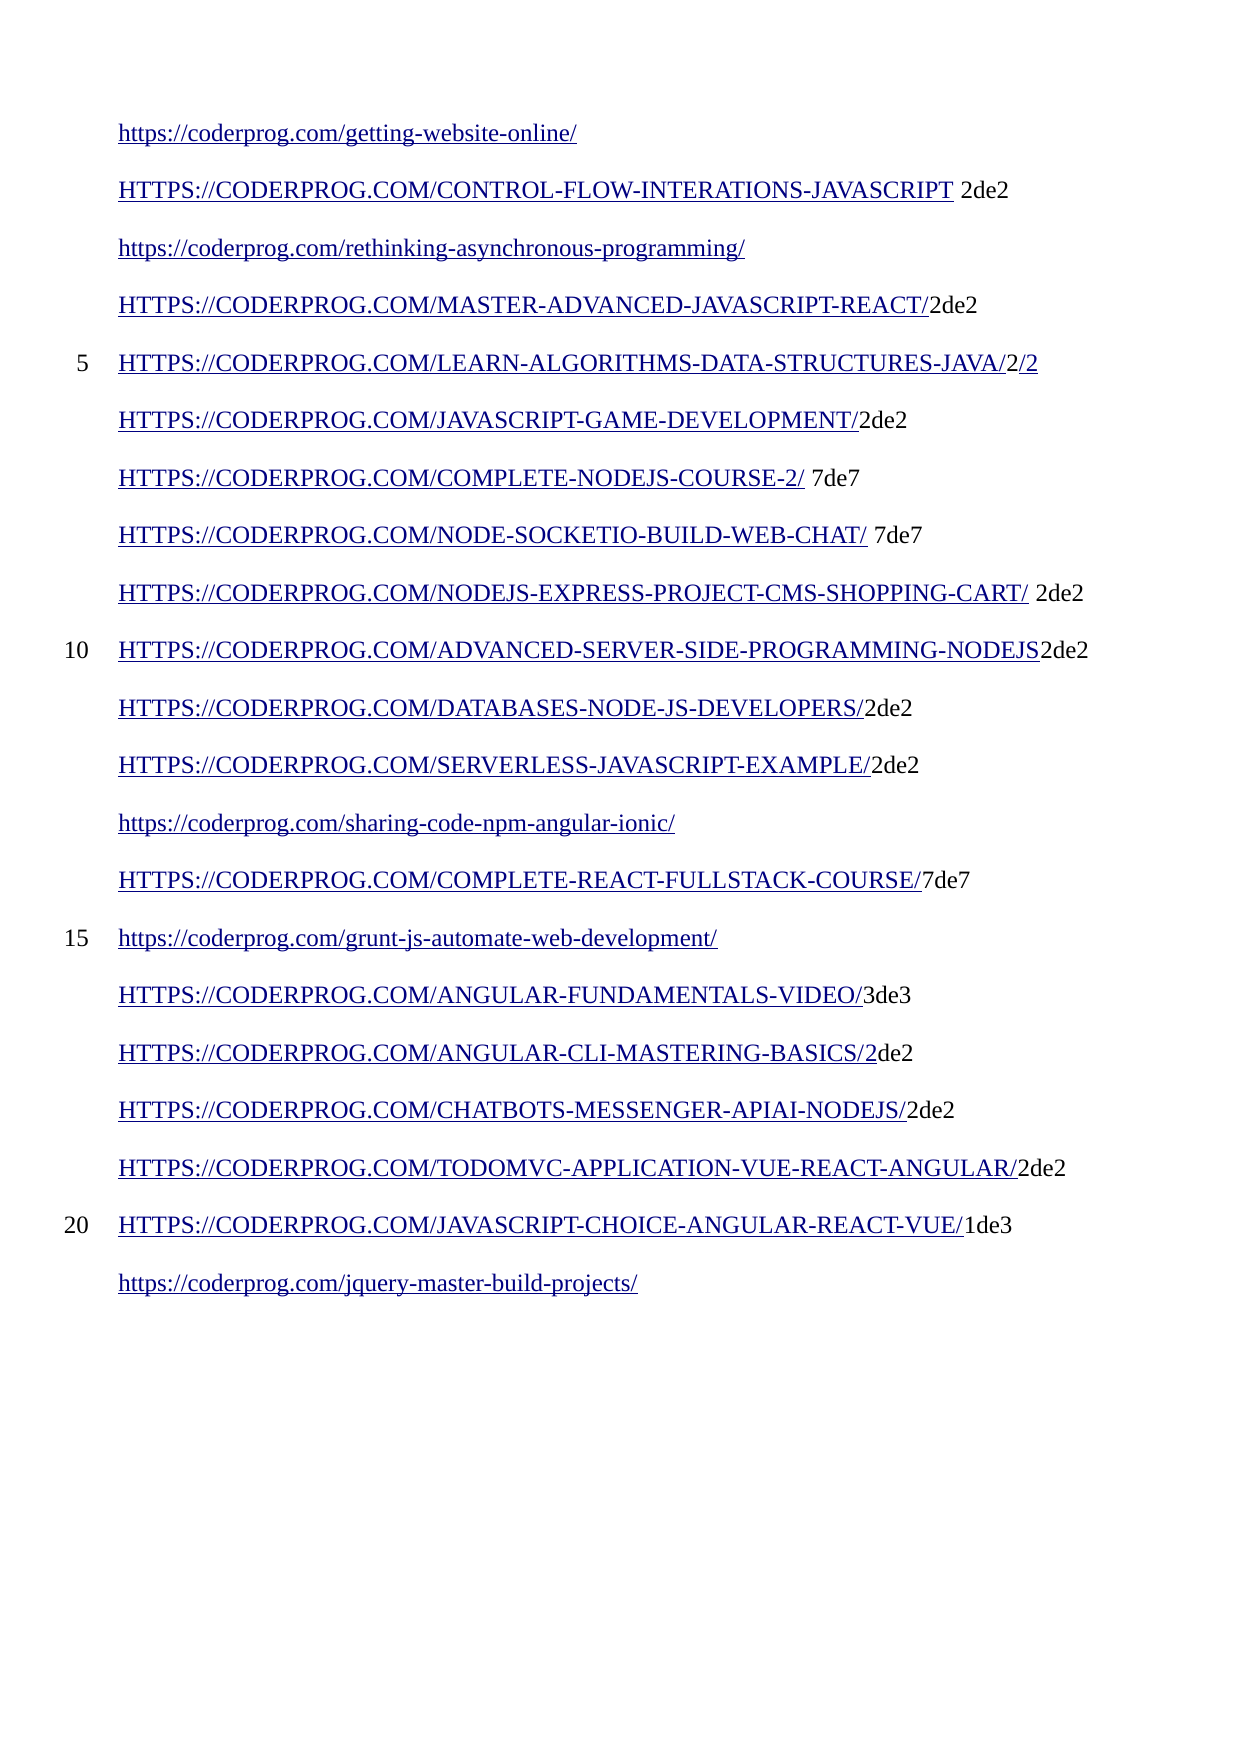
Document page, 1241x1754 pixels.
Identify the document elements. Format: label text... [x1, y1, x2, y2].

text https://coderprog.com/sharing-code-npm-angular-ionic/ [118, 808, 1122, 837]
text HTTPS://CODERPROG.COM/NODE-SOCKETIO-BUILD-WEB-CHAT/ 7de7 [118, 521, 1122, 549]
text HTTPS://CODERPROG.COM/SERVERLESS-JAVASCRIPT-EXAMPLE/2de2 [118, 751, 1122, 779]
text HTTPS://CODERPROG.COM/ADVANCED-SERVER-SIDE-PROGRAMMING-NODEJS2de2 [118, 636, 1122, 664]
text HTTPS://CODERPROG.COM/COMPLETE-REACT-FULLSTACK-COURSE/7de7 [118, 866, 1122, 894]
text https://coderprog.com/jquery-master-build-projects/ [118, 1268, 1122, 1297]
text HTTPS://CODERPROG.COM/ANGULAR-FUNDAMENTALS-VIDEO/3de3 [118, 981, 1122, 1009]
text https://coderprog.com/rethinking-asynchronous-programming/ [118, 233, 1122, 262]
text HTTPS://CODERPROG.COM/JAVASCRIPT-CHOICE-ANGULAR-REACT-VUE/1de3 [118, 1211, 1122, 1239]
text HTTPS://CODERPROG.COM/CHATBOTS-MESSENGER-APIAI-NODEJS/2de2 [118, 1096, 1122, 1124]
text HTTPS://CODERPROG.COM/MASTER-ADVANCED-JAVASCRIPT-REACT/2de2 [118, 291, 1122, 319]
text HTTPS://CODERPROG.COM/COMPLETE-NODEJS-COURSE-2/ 7de7 [118, 463, 1122, 492]
text https://coderprog.com/grunt-js-automate-web-development/ [118, 923, 1122, 952]
text HTTPS://CODERPROG.COM/DATABASES-NODE-JS-DEVELOPERS/2de2 [118, 693, 1122, 722]
text HTTPS://CODERPROG.COM/JAVASCRIPT-GAME-DEVELOPMENT/2de2 [118, 406, 1122, 434]
text https://coderprog.com/getting-website-online/ [118, 118, 1122, 147]
text HTTPS://CODERPROG.COM/LEARN-ALGORITHMS-DATA-STRUCTURES-JAVA/2/2 [118, 348, 1122, 377]
text HTTPS://CODERPROG.COM/NODEJS-EXPRESS-PROJECT-CMS-SHOPPING-CART/ 2de2 [118, 578, 1122, 607]
text HTTPS://CODERPROG.COM/ANGULAR-CLI-MASTERING-BASICS/2de2 [118, 1038, 1122, 1067]
text HTTPS://CODERPROG.COM/TODOMVC-APPLICATION-VUE-REACT-ANGULAR/2de2 [118, 1153, 1122, 1182]
text HTTPS://CODERPROG.COM/CONTROL-FLOW-INTERATIONS-JAVASCRIPT 2de2 [118, 176, 1122, 204]
